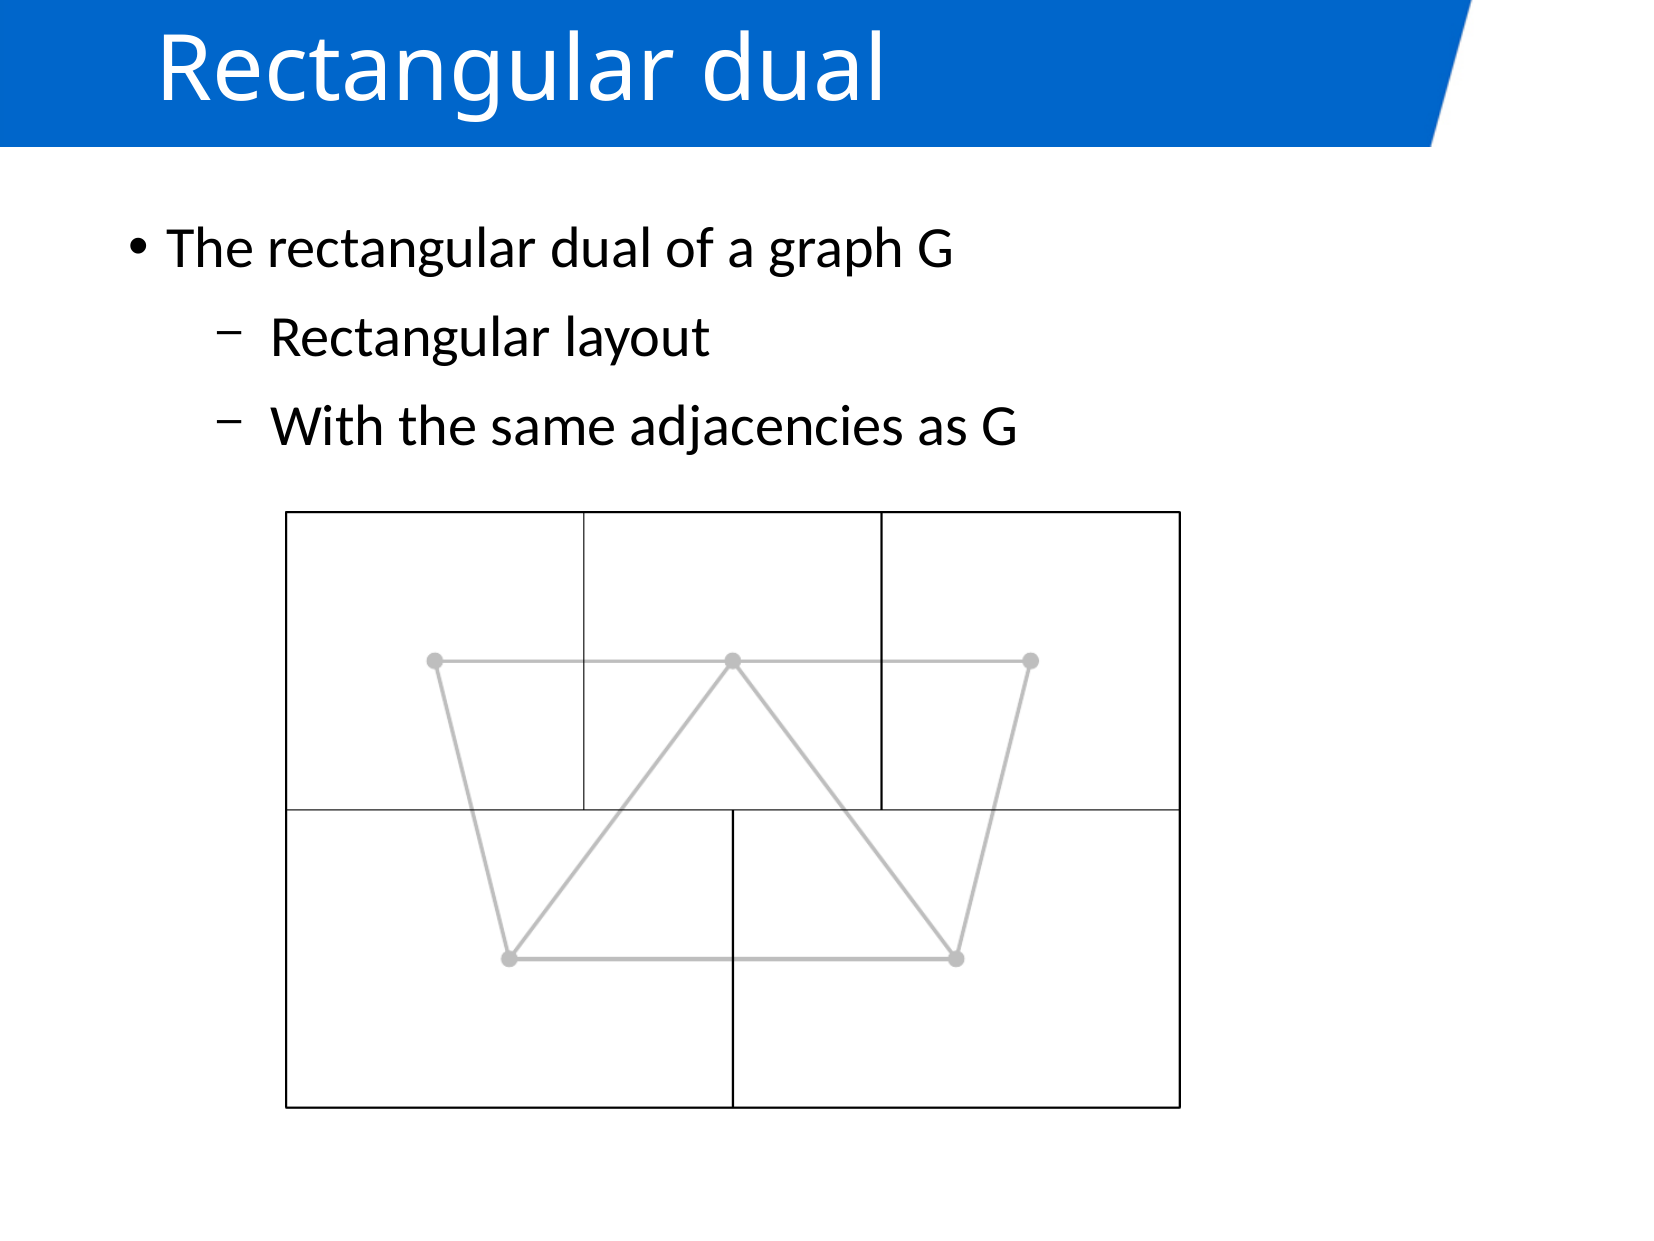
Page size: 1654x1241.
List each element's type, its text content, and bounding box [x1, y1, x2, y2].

title Rectangular dual [140, 5, 1561, 136]
picture [285, 511, 1181, 1111]
list The rectangular dual of a graph G Rectangular layout With the same adjacencies as G [113, 210, 1540, 496]
picture [0, 0, 1474, 147]
